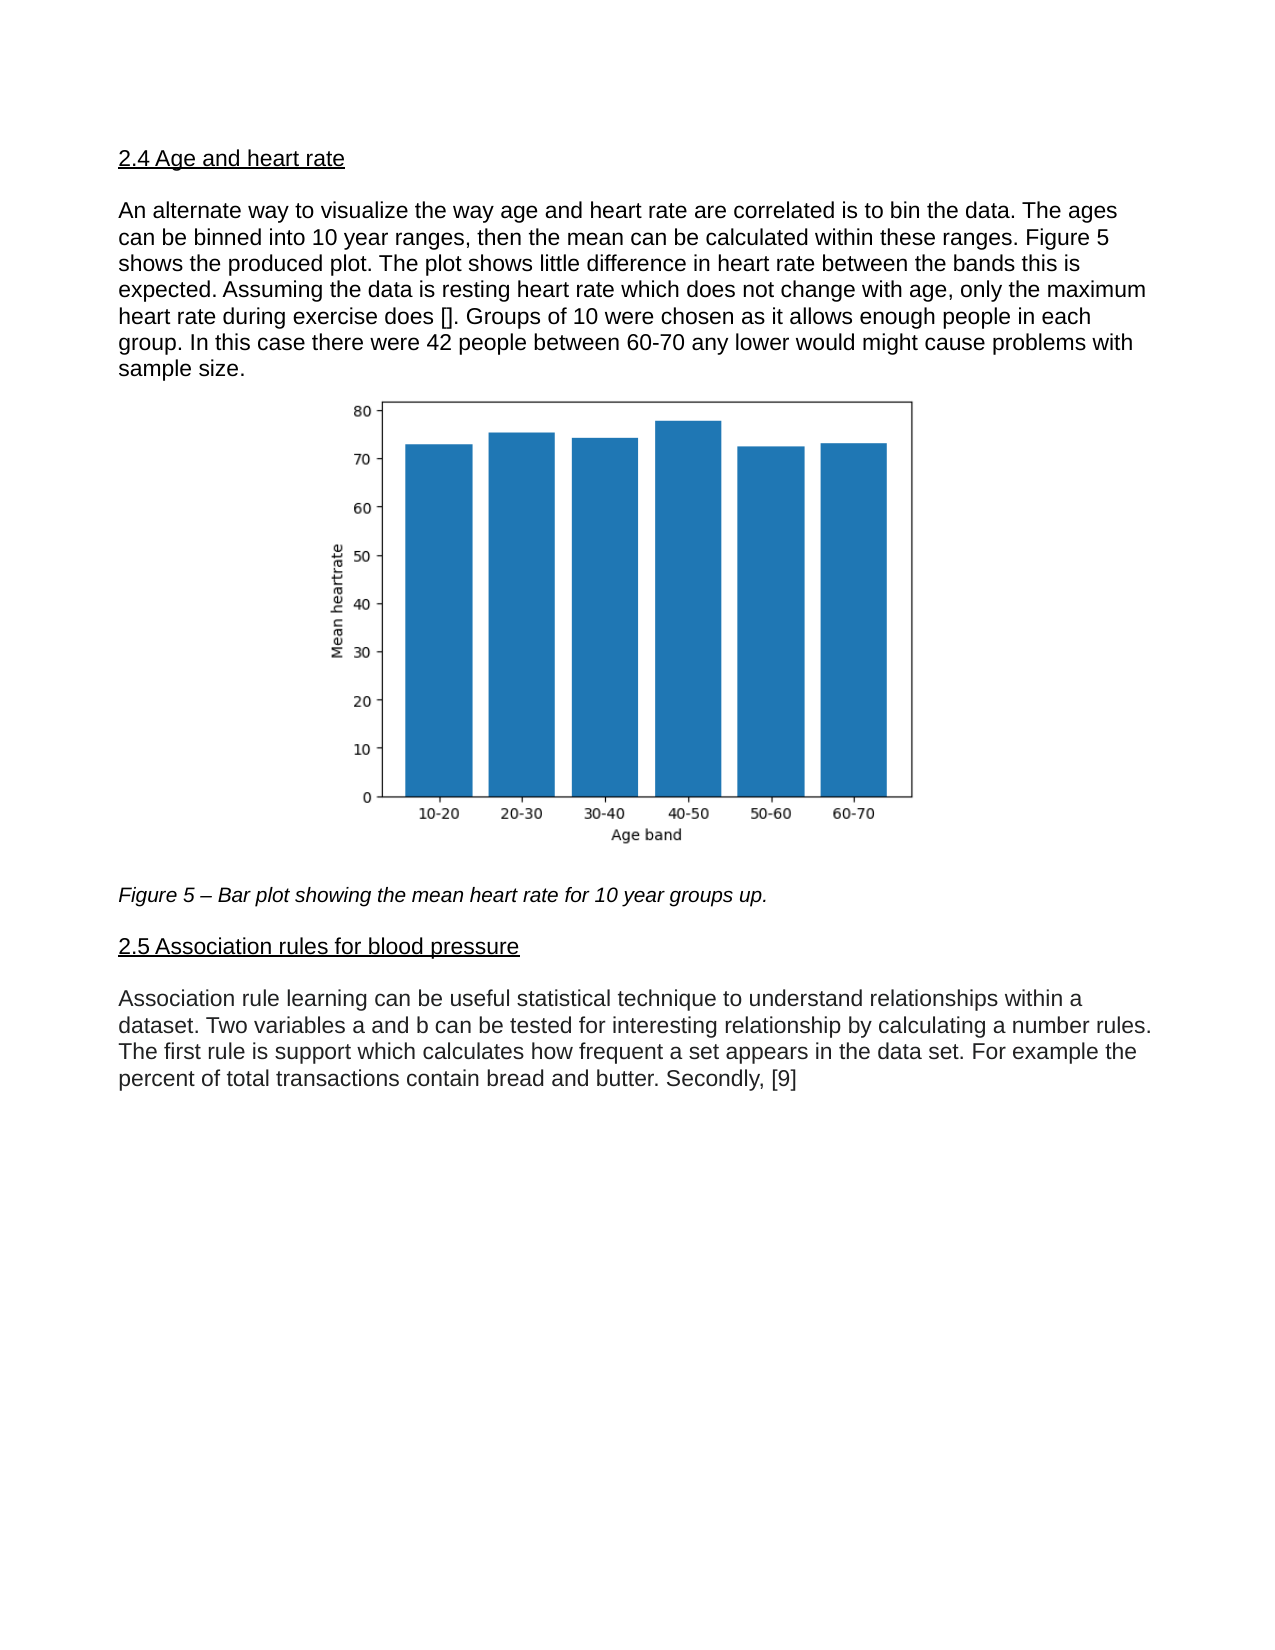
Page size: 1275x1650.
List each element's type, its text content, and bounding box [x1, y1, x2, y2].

text 2.4 Age and heart rate [118, 144, 1157, 171]
picture [322, 392, 921, 853]
text Association rule learning can be useful statistical technique to understand relationships within a dataset. Two variables a and b can be tested for interesting relationship by calculating a number rules. The first rule is support which calculates how frequent a set appears in the data set. For example the percent of total transactions contain bread and butter. Secondly, [9] [118, 985, 1157, 1091]
text An alternate way to visualize the way age and heart rate are correlated is to bin the data. The ages can be binned into 10 year ranges, then the mean can be calculated within these ranges. Figure 5 shows the produced plot. The plot shows little difference in heart rate between the bands this is expected. Assuming the data is resting heart rate which does not change with age, only the maximum heart rate during exercise does []. Groups of 10 were chosen as it allows enough people in each group. In this case there were 42 people between 60-70 any lower would might cause problems with sample size. [118, 197, 1157, 382]
text Figure 5 – Bar plot showing the mean heart rate for 10 year groups up. [118, 882, 1157, 906]
text 2.5 Association rules for blood pressure [118, 933, 1157, 959]
